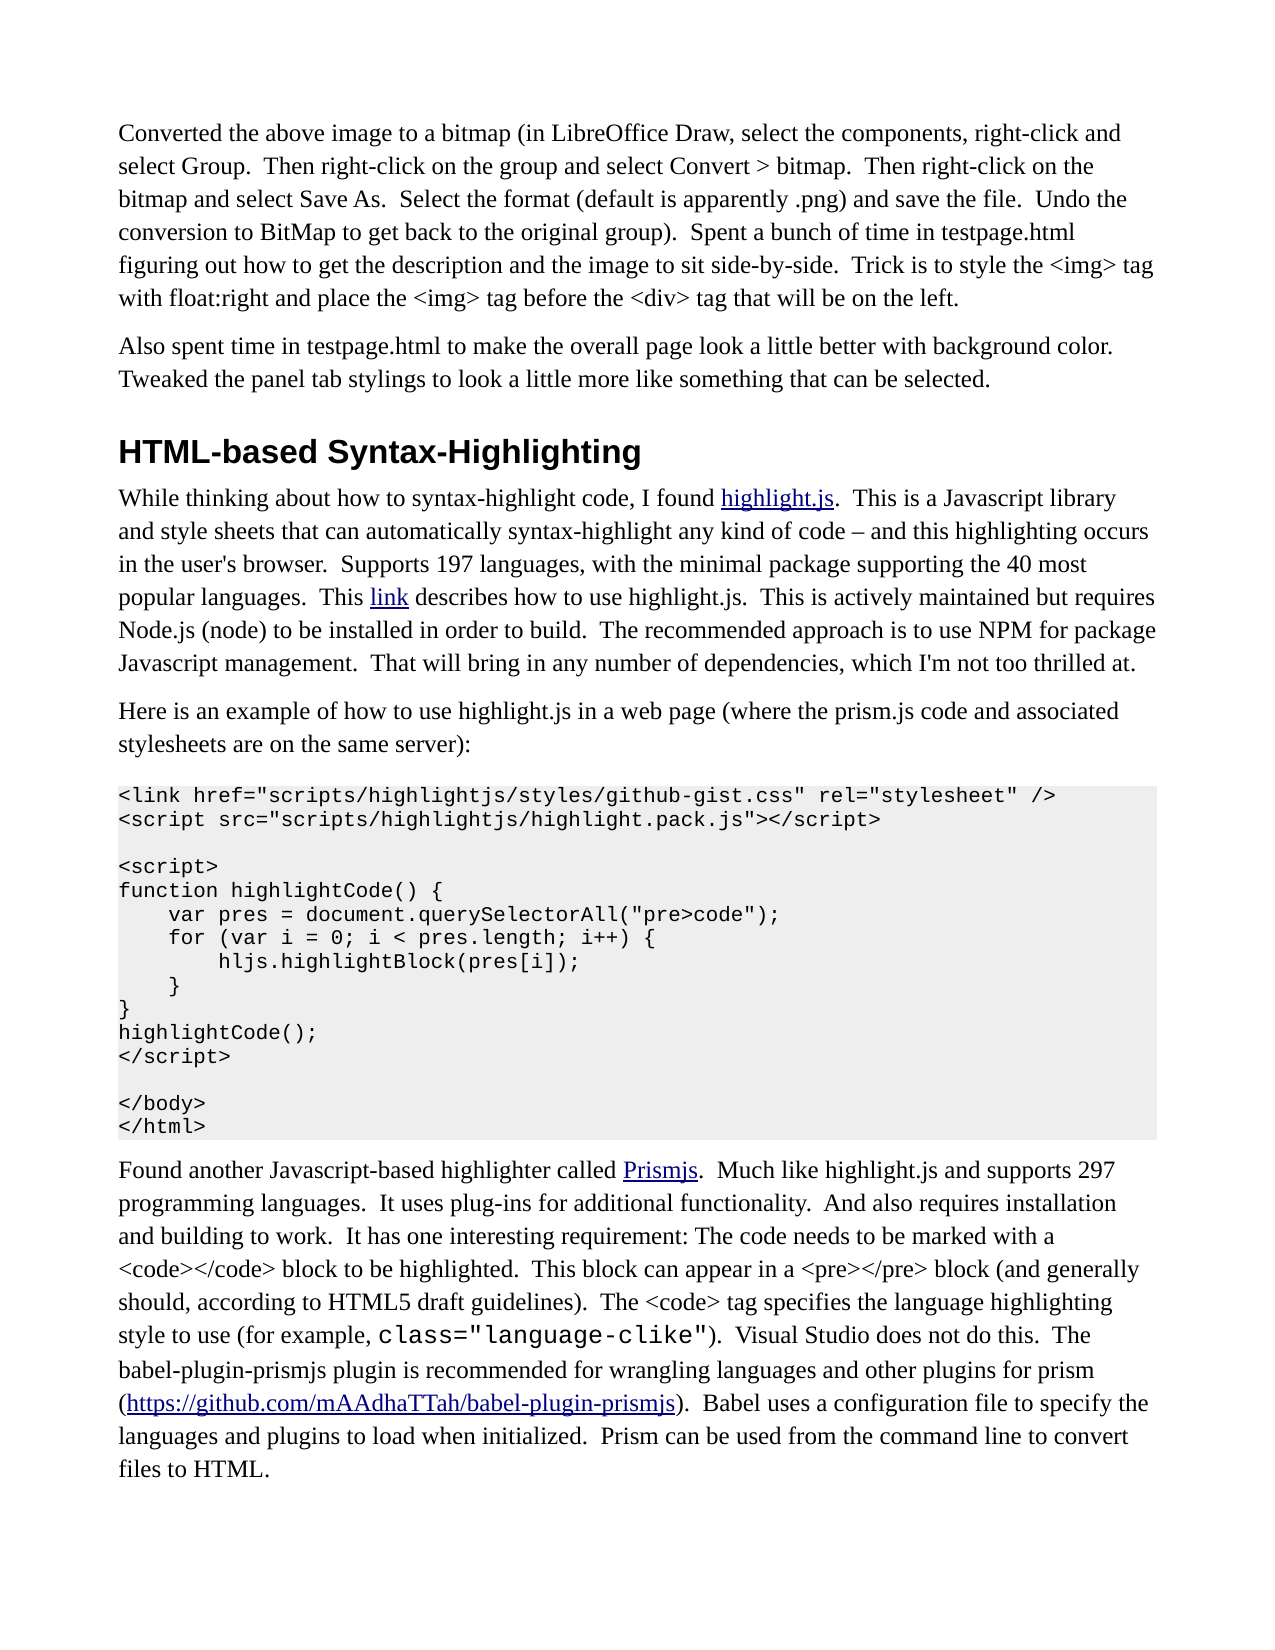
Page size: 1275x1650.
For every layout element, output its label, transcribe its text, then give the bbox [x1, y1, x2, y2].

text Here is an example of how to use highlight.js in a web page (where the prism.js code and associated stylesheets are on the same server): [118, 696, 1157, 758]
text function highlightCode() { [118, 880, 1157, 904]
text Converted the above image to a bitmap (in LibreOffice Draw, select the components, right-click and select Group. Then right-click on the group and select Convert > bitmap. Then right-click on the bitmap and select Save As. Select the format (default is apparently .png) and save the file. Undo the conversion to BitMap to get back to the original group). Spent a bunch of time in testpage.html figuring out how to get the description and the image to sit side-by-side. Trick is to style the <img> tag with float:right and place the <img> tag before the <div> tag that will be on the left. [118, 118, 1157, 312]
text <script src="scripts/highlightjs/highlight.pack.js"></script> [118, 809, 1157, 833]
text <script> [118, 856, 1157, 880]
text Found another Javascript-based highlighter called Prismjs. Much like highlight.js and supports 297 programming languages. It uses plug-ins for additional functionality. And also requires installation and building to work. It has one interesting requirement: The code needs to be marked with a <code></code> block to be highlighted. This block can appear in a <pre></pre> block (and generally should, according to HTML5 draft guidelines). The <code> tag specifies the language highlighting style to use (for example, class="language-clike"). Visual Studio does not do this. The babel-plugin-prismjs plugin is recommended for wrangling languages and other plugins for prism (https://github.com/mAAdhaTTah/babel-plugin-prismjs). Babel uses a configuration file to specify the languages and plugins to load when initialized. Prism can be used from the command line to convert files to HTML. [118, 1155, 1157, 1483]
text hljs.highlightBlock(pres[i]); [118, 951, 1157, 975]
text highlightCode(); [118, 1022, 1157, 1046]
text Also spent time in testpage.html to make the overall page look a little better with background color. Tweaked the panel tab stylings to look a little more like something that can be selected. [118, 331, 1157, 393]
text </script> [118, 1046, 1157, 1069]
text } [118, 975, 1157, 998]
text </body> [118, 1093, 1157, 1117]
subtitle HTML-based Syntax-Highlighting [118, 432, 1157, 471]
text <link href="scripts/highlightjs/styles/github-gist.css" rel="stylesheet" /> [118, 786, 1157, 809]
text for (var i = 0; i < pres.length; i++) { [118, 927, 1157, 951]
text var pres = document.querySelectorAll("pre>code"); [118, 904, 1157, 927]
text } [118, 998, 1157, 1022]
text While thinking about how to syntax-highlight code, I found highlight.js. This is a Javascript library and style sheets that can automatically syntax-highlight any kind of code – and this highlighting occurs in the user's browser. Supports 197 languages, with the minimal package supporting the 40 most popular languages. This link describes how to use highlight.js. This is actively maintained but requires Node.js (node) to be installed in order to build. The recommended approach is to use NPM for package Javascript management. That will bring in any number of dependencies, which I'm not too thrilled at. [118, 483, 1157, 677]
text </html> [118, 1117, 1157, 1140]
